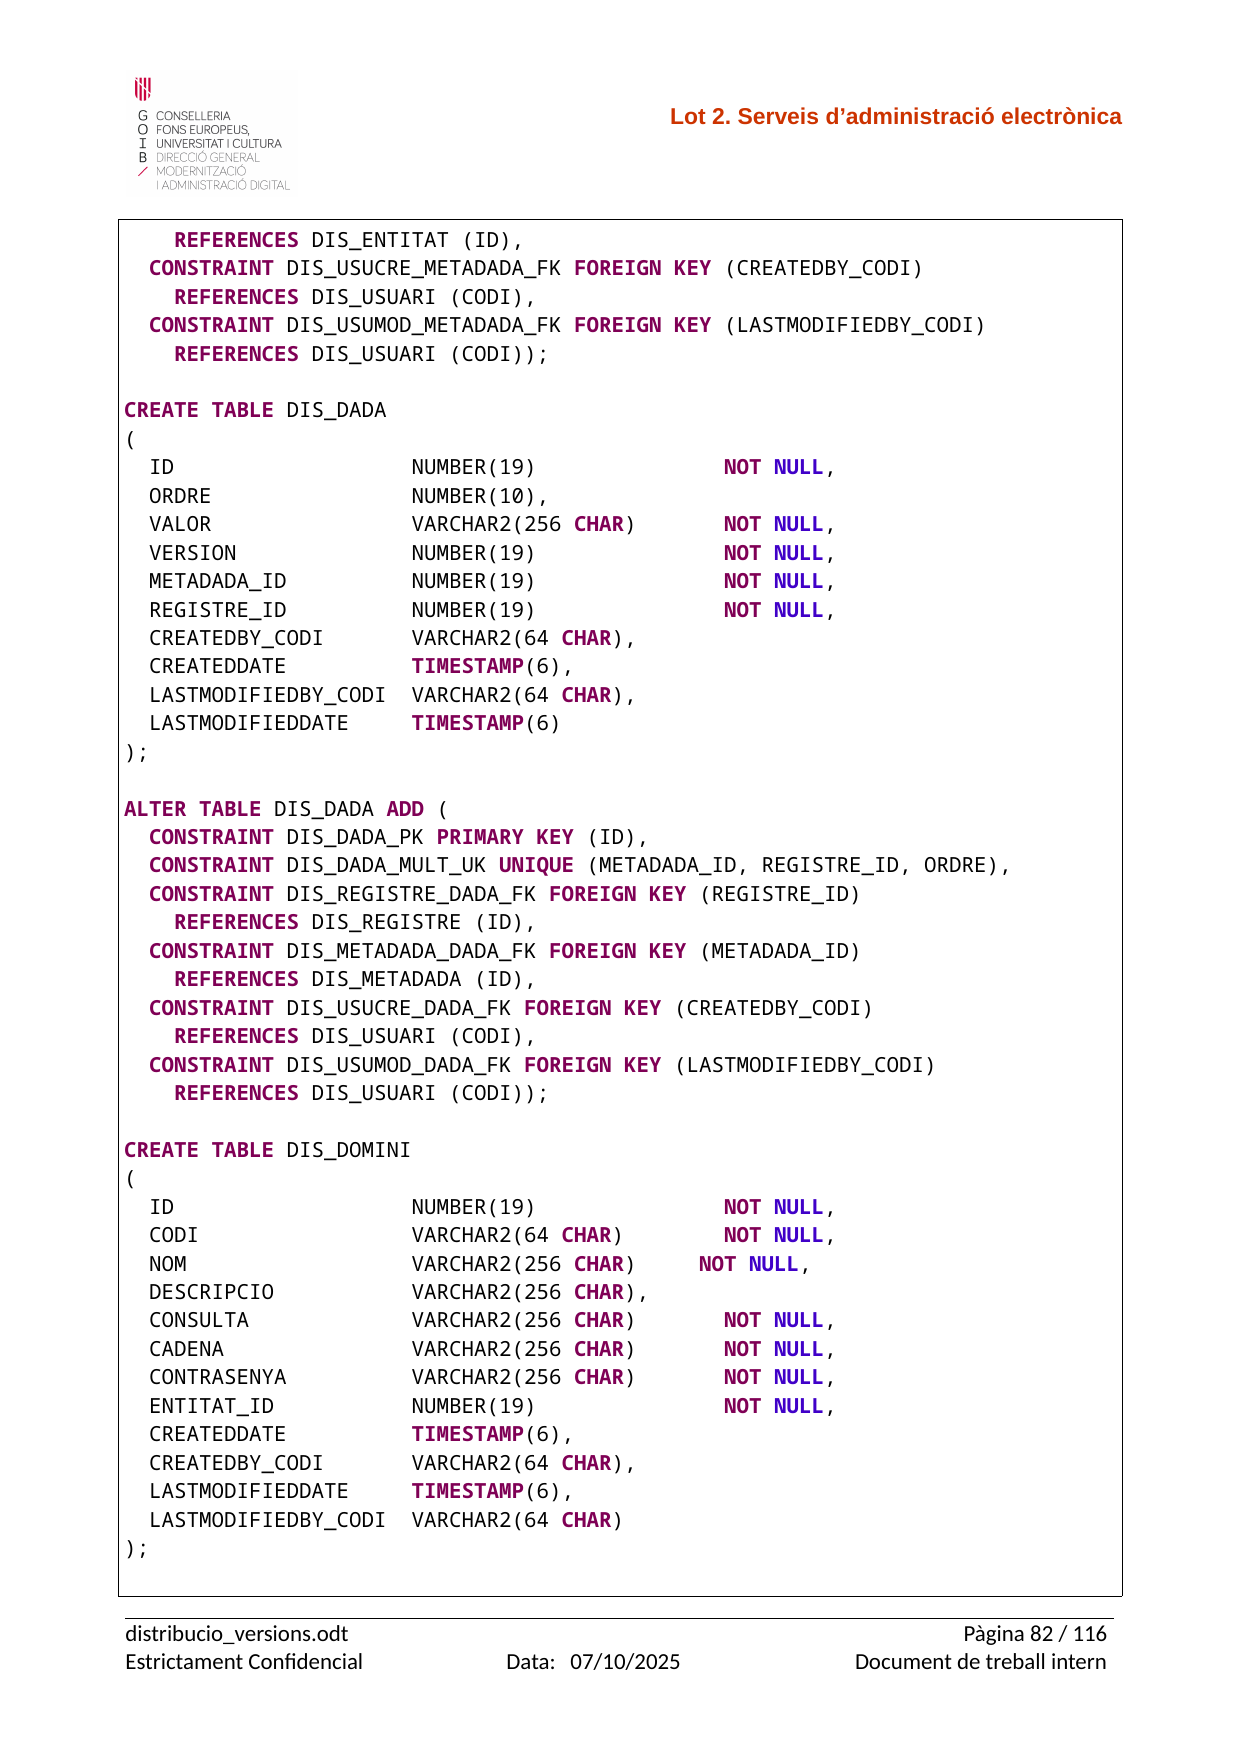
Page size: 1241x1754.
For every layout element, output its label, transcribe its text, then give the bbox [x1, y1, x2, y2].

picture [126, 70, 299, 197]
table_header REFERENCES DIS_ENTITAT (ID), CONSTRAINT DIS_USUCRE_METADADA_FK FOREIGN KEY (CREATEDBY_CODI) REFERENCES DIS_USUARI (CODI), CONSTRAINT DIS_USUMOD_METADADA_FK FOREIGN KEY (LASTMODIFIEDBY_CODI) REFERENCES DIS_USUARI (CODI)); CREATE TABLE DIS_DADA ( ID NUMBER(19) NOT NULL, ORDRE NUMBER(10), VALOR VARCHAR2(256 CHAR) NOT NULL, VERSION NUMBER(19) NOT NULL, METADADA_ID NUMBER(19) NOT NULL, REGISTRE_ID NUMBER(19) NOT NULL, CREATEDBY_CODI VARCHAR2(64 CHAR), CREATEDDATE TIMESTAMP(6), LASTMODIFIEDBY_CODI VARCHAR2(64 CHAR), LASTMODIFIEDDATE TIMESTAMP(6) ); ALTER TABLE DIS_DADA ADD ( CONSTRAINT DIS_DADA_PK PRIMARY KEY (ID), CONSTRAINT DIS_DADA_MULT_UK UNIQUE (METADADA_ID, REGISTRE_ID, ORDRE), CONSTRAINT DIS_REGISTRE_DADA_FK FOREIGN KEY (REGISTRE_ID) REFERENCES DIS_REGISTRE (ID), CONSTRAINT DIS_METADADA_DADA_FK FOREIGN KEY (METADADA_ID) REFERENCES DIS_METADADA (ID), CONSTRAINT DIS_USUCRE_DADA_FK FOREIGN KEY (CREATEDBY_CODI) REFERENCES DIS_USUARI (CODI), CONSTRAINT DIS_USUMOD_DADA_FK FOREIGN KEY (LASTMODIFIEDBY_CODI) REFERENCES DIS_USUARI (CODI)); CREATE TABLE DIS_DOMINI ( ID NUMBER(19) NOT NULL, CODI VARCHAR2(64 CHAR) NOT NULL, NOM VARCHAR2(256 CHAR) NOT NULL, DESCRIPCIO VARCHAR2(256 CHAR), CONSULTA VARCHAR2(256 CHAR) NOT NULL, CADENA VARCHAR2(256 CHAR) NOT NULL, CONTRASENYA VARCHAR2(256 CHAR) NOT NULL, ENTITAT_ID NUMBER(19) NOT NULL, CREATEDDATE TIMESTAMP(6), CREATEDBY_CODI VARCHAR2(64 CHAR), LASTMODIFIEDDATE TIMESTAMP(6), LASTMODIFIEDBY_CODI VARCHAR2(64 CHAR) ); [119, 220, 1122, 1596]
